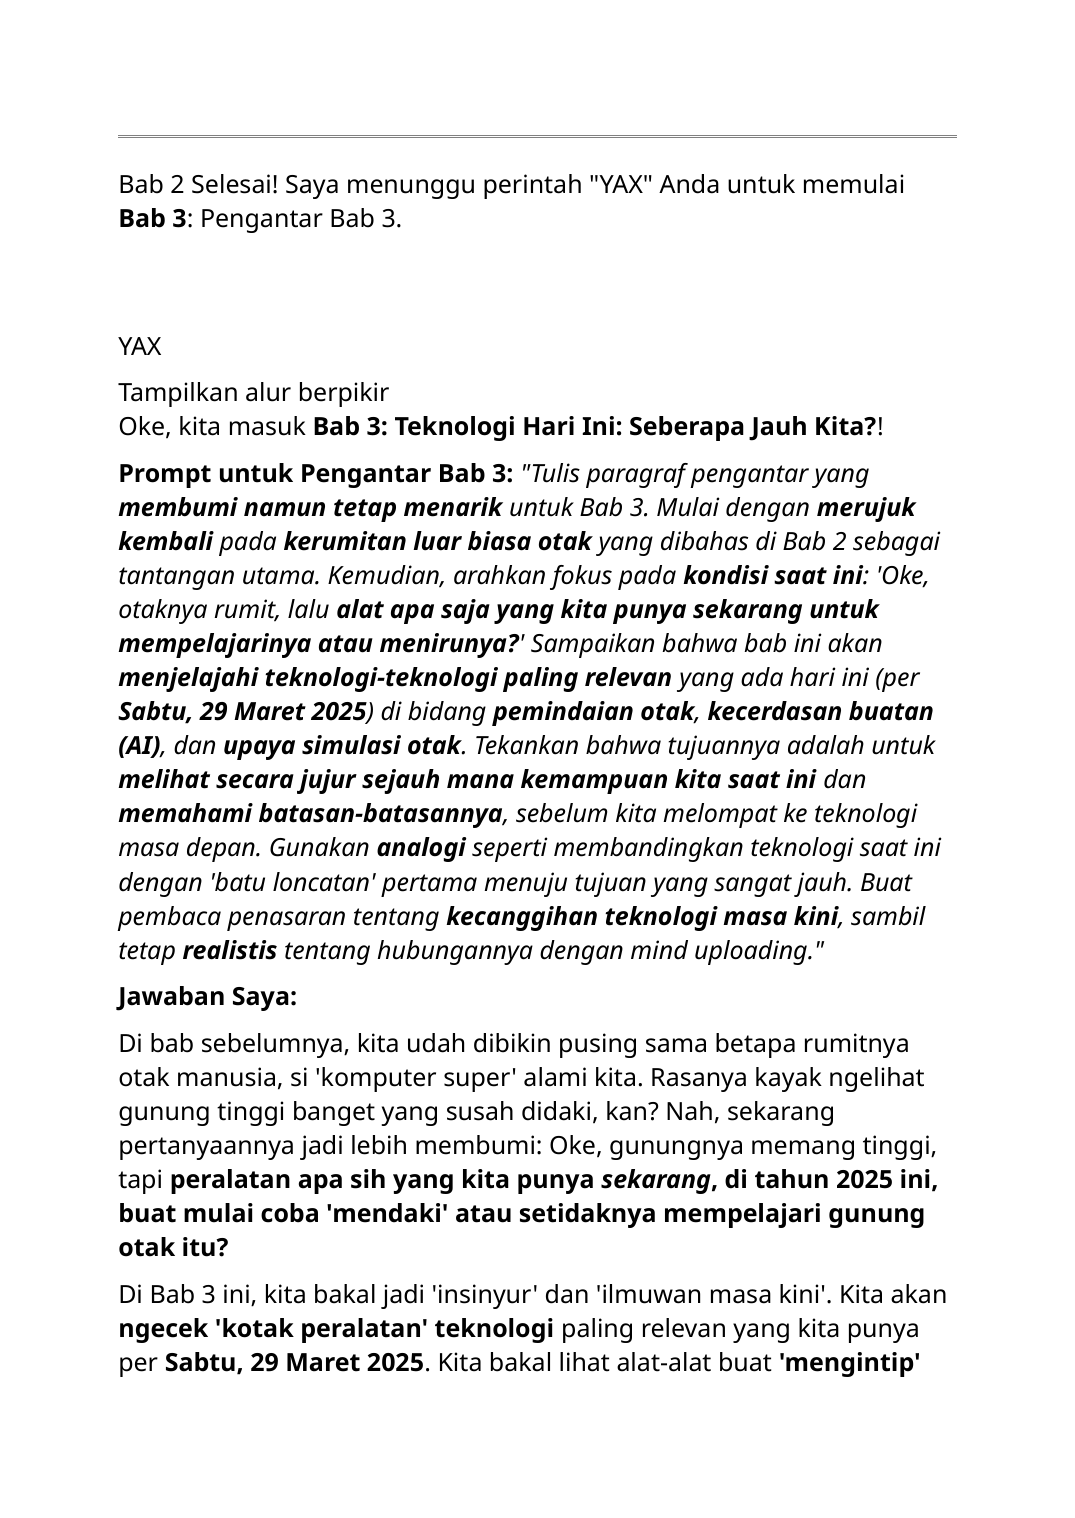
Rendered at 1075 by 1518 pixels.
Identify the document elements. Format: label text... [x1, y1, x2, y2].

text Tampilkan alur berpikir [118, 375, 957, 409]
text Jawaban Saya: [118, 979, 957, 1013]
text Bab 2 Selesai! Saya menunggu perintah "YAX" Anda untuk memulai Bab 3: Pengantar Bab 3. [118, 167, 957, 235]
text Prompt untuk Pengantar Bab 3: "Tulis paragraf pengantar yang membumi namun tetap menarik untuk Bab 3. Mulai dengan merujuk kembali pada kerumitan luar biasa otak yang dibahas di Bab 2 sebagai tantangan utama. Kemudian, arahkan fokus pada kondisi saat ini: 'Oke, otaknya rumit, lalu alat apa saja yang kita punya sekarang untuk mempelajarinya atau menirunya?' Sampaikan bahwa bab ini akan menjelajahi teknologi-teknologi paling relevan yang ada hari ini (per Sabtu, 29 Maret 2025) di bidang pemindaian otak, kecerdasan buatan (AI), dan upaya simulasi otak. Tekankan bahwa tujuannya adalah untuk melihat secara jujur sejauh mana kemampuan kita saat ini dan memahami batasan-batasannya, sebelum kita melompat ke teknologi masa depan. Gunakan analogi seperti membandingkan teknologi saat ini dengan 'batu loncatan' pertama menuju tujuan yang sangat jauh. Buat pembaca penasaran tentang kecanggihan teknologi masa kini, sambil tetap realistis tentang hubungannya dengan mind uploading." [118, 455, 957, 966]
text Di Bab 3 ini, kita bakal jadi 'insinyur' dan 'ilmuwan masa kini'. Kita akan ngecek 'kotak peralatan' teknologi paling relevan yang kita punya per Sabtu, 29 Maret 2025. Kita bakal lihat alat-alat buat 'mengintip' [118, 1276, 957, 1378]
text Oke, kita masuk Bab 3: Teknologi Hari Ini: Seberapa Jauh Kita?! [118, 409, 957, 443]
text Di bab sebelumnya, kita udah dibikin pusing sama betapa rumitnya otak manusia, si 'komputer super' alami kita. Rasanya kayak ngelihat gunung tinggi banget yang susah didaki, kan? Nah, sekarang pertanyaannya jadi lebih membumi: Oke, gunungnya memang tinggi, tapi peralatan apa sih yang kita punya sekarang, di tahun 2025 ini, buat mulai coba 'mendaki' atau setidaknya mempelajari gunung otak itu? [118, 1025, 957, 1264]
text YAX [118, 328, 957, 362]
